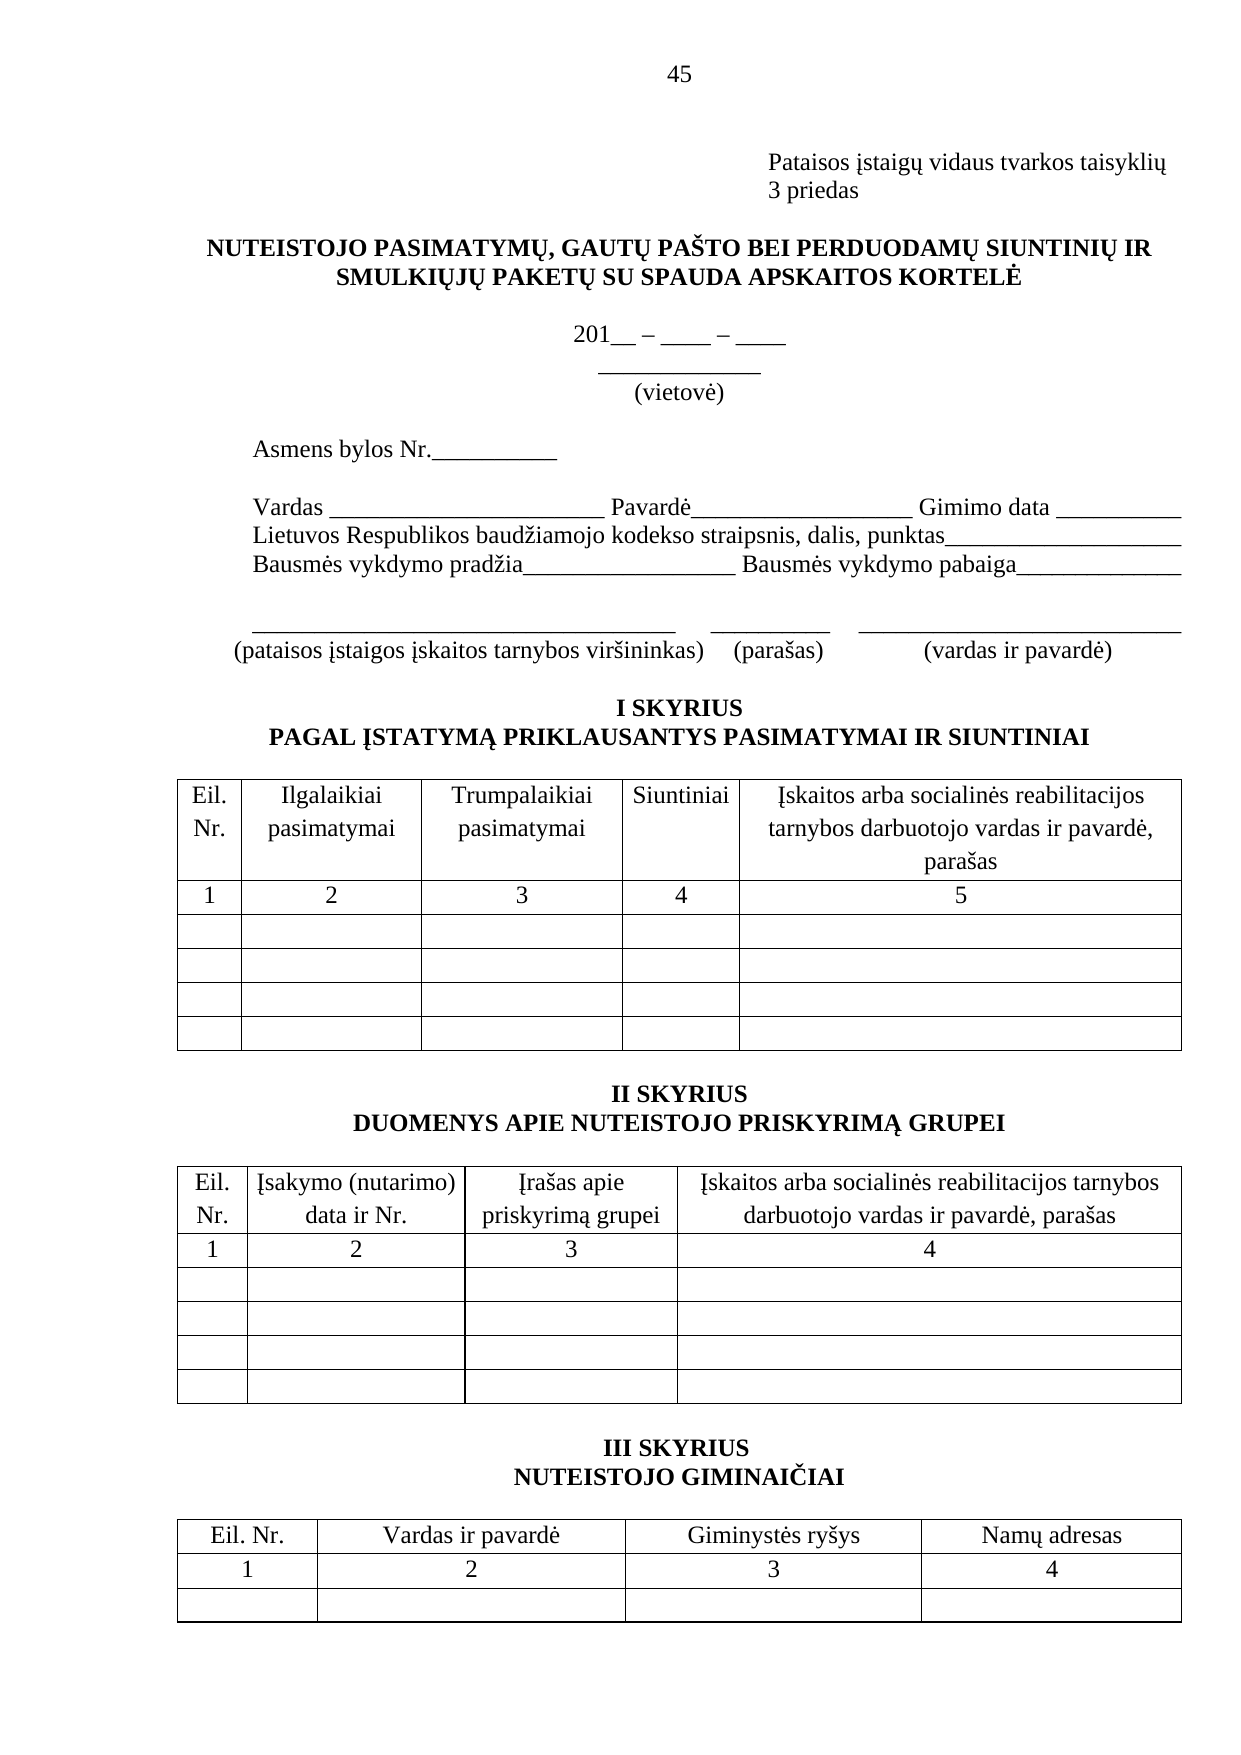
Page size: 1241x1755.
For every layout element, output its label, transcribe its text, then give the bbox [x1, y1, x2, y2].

table_cell [242, 983, 421, 1016]
table_header Trumpalaikiai pasimatymai [422, 780, 622, 879]
table_header Giminystės ryšys [626, 1520, 921, 1553]
table_header Eil. Nr. [178, 780, 241, 879]
table_cell 2 [318, 1554, 625, 1587]
table_cell [678, 1268, 1181, 1301]
text Asmens bylos Nr.__________ [177, 434, 1181, 463]
text (pataisos įstaigos įskaitos tarnybos viršininkas) (parašas) (vardas ir pavardė) [177, 636, 1181, 664]
table_cell [422, 949, 622, 982]
table_cell [740, 915, 1181, 948]
table_cell 4 [623, 881, 739, 913]
table_cell [623, 915, 739, 948]
table_cell 1 [178, 1554, 317, 1587]
table_cell 3 [466, 1234, 677, 1267]
table_cell [422, 983, 622, 1016]
table_cell [318, 1589, 625, 1621]
table_cell [178, 1268, 247, 1301]
table_cell [740, 949, 1181, 982]
table_cell [178, 1336, 247, 1369]
text 201__ – ____ – ____ [177, 319, 1181, 348]
table_cell [466, 1302, 677, 1335]
table_cell [242, 949, 421, 982]
table_header Eil. Nr. [178, 1520, 317, 1553]
table_cell [678, 1302, 1181, 1335]
table_cell [740, 1017, 1181, 1050]
table_header Namų adresas [922, 1520, 1181, 1553]
table_header Įskaitos arba socialinės reabilitacijos tarnybos darbuotojo vardas ir pavardė, parašas [740, 780, 1181, 879]
text I SKYRIUS [177, 693, 1181, 722]
table_header Įsakymo (nutarimo) data ir Nr. [248, 1167, 464, 1233]
text PAGAL ĮSTATYMĄ PRIKLAUSANTYS PASIMATYMAI IR SIUNTINIAI [177, 722, 1181, 751]
table_cell 4 [678, 1234, 1181, 1267]
table_cell [623, 983, 739, 1016]
table_cell [466, 1268, 677, 1301]
table_cell 3 [422, 881, 622, 913]
table_header Įrašas apie priskyrimą grupei [466, 1167, 677, 1233]
table_header Siuntiniai [623, 780, 739, 879]
table_cell [422, 915, 622, 948]
text 3 priedas [768, 176, 1181, 204]
table_cell [242, 1017, 421, 1050]
table_header Eil. Nr. [178, 1167, 247, 1233]
text NUTEISTOJO GIMINAIČIAI [177, 1462, 1181, 1491]
table_cell [178, 1589, 317, 1621]
table_cell 1 [178, 881, 241, 913]
text Pataisos įstaigų vidaus tvarkos taisyklių [768, 147, 1181, 176]
table_cell [248, 1336, 464, 1369]
table_cell 4 [922, 1554, 1181, 1587]
table_cell [248, 1370, 464, 1403]
table_cell [422, 1017, 622, 1050]
table_cell [178, 1017, 241, 1050]
table_cell [178, 1302, 247, 1335]
table_cell [178, 1370, 247, 1403]
table_cell [466, 1336, 677, 1369]
text DUOMENYS APIE NUTEISTOJO PRISKYRIMĄ GRUPEI [177, 1108, 1181, 1137]
text Lietuvos Respublikos baudžiamojo kodekso straipsnis, dalis, punktas [177, 521, 1181, 549]
table_cell [623, 1017, 739, 1050]
table_cell 3 [626, 1554, 921, 1587]
table_cell 2 [248, 1234, 464, 1267]
table_cell [678, 1370, 1181, 1403]
table_cell 1 [178, 1234, 247, 1267]
text Bausmės vykdymo pradžia_________________ Bausmės vykdymo pabaiga [177, 549, 1181, 578]
text NUTEISTOJO PASIMATYMŲ, GAUTŲ PAŠTO BEI PERDUODAMŲ SIUNTINIŲ IR SMULKIŲJŲ PAKETŲ SU SPAUDA APSKAITOS KORTELĖ [177, 233, 1181, 291]
table_cell [178, 949, 241, 982]
table_cell [178, 915, 241, 948]
table_cell [626, 1589, 921, 1621]
text II SKYRIUS [177, 1079, 1181, 1108]
table_cell [623, 949, 739, 982]
table_header Ilgalaikiai pasimatymai [242, 780, 421, 879]
table_cell 2 [242, 881, 421, 913]
table_header Įskaitos arba socialinės reabilitacijos tarnybos darbuotojo vardas ir pavardė, parašas [678, 1167, 1181, 1233]
table_cell [178, 983, 241, 1016]
text _____________ [177, 348, 1181, 377]
text Vardas ______________________ Pavardė Gimimo data __________ [177, 492, 1181, 521]
table_cell [242, 915, 421, 948]
text (vietovė) [177, 377, 1181, 406]
table_cell [922, 1589, 1181, 1621]
text III SKYRIUS [177, 1433, 1181, 1462]
table_header Vardas ir pavardė [318, 1520, 625, 1553]
table_cell [466, 1370, 677, 1403]
table_cell [678, 1336, 1181, 1369]
table_cell [248, 1302, 464, 1335]
table_cell [740, 983, 1181, 1016]
table_cell [248, 1268, 464, 1301]
table_cell 5 [740, 881, 1181, 913]
